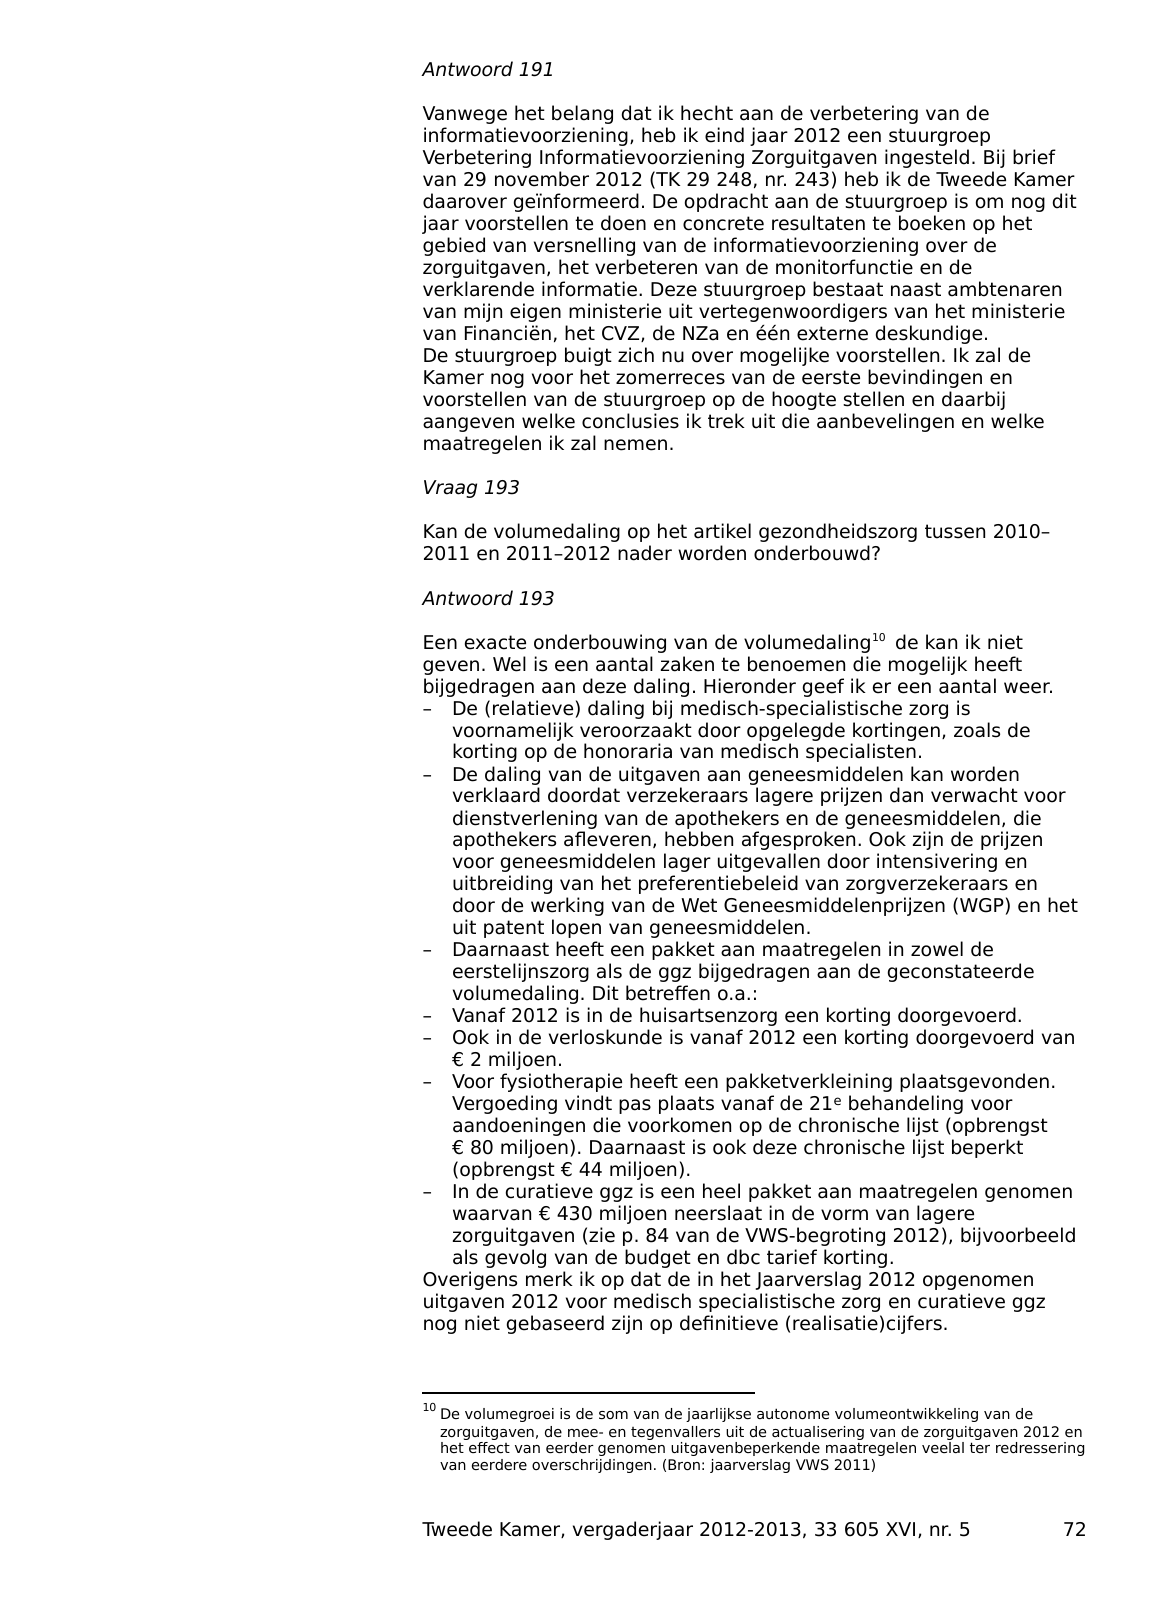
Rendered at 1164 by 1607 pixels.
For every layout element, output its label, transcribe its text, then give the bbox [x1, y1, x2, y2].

subtitle Antwoord 193 [422, 587, 1087, 609]
text – De (relatieve) daling bij medisch-specialistische zorg is voornamelijk veroorzaakt door opgelegde kortingen, zoals de korting op de honoraria van medisch specialisten. [422, 697, 1087, 763]
subtitle Antwoord 191 [422, 59, 1087, 81]
text Een exacte onderbouwing van de volumedaling de kan ik niet geven. Wel is een aantal zaken te benoemen die mogelijk heeft bijgedragen aan deze daling. Hieronder geef ik er een aantal weer. [422, 632, 1087, 697]
subtitle Vraag 193 [422, 477, 1087, 499]
text – Voor fysiotherapie heeft een pakketverkleining plaatsgevonden. Vergoeding vindt pas plaats vanaf de 21e behandeling voor aandoeningen die voorkomen op de chronische lijst (opbrengst € 80 miljoen). Daarnaast is ook deze chronische lijst beperkt (opbrengst € 44 miljoen). [422, 1071, 1087, 1181]
text Vanwege het belang dat ik hecht aan de verbetering van de informatievoorziening, heb ik eind jaar 2012 een stuurgroep Verbetering Informatievoorziening Zorguitgaven ingesteld. Bij brief van 29 november 2012 (TK 29 248, nr. 243) heb ik de Tweede Kamer daarover geïnformeerd. De opdracht aan de stuurgroep is om nog dit jaar voorstellen te doen en concrete resultaten te boeken op het gebied van versnelling van de informatievoorziening over de zorguitgaven, het verbeteren van de monitorfunctie en de verklarende informatie. Deze stuurgroep bestaat naast ambtenaren van mijn eigen ministerie uit vertegenwoordigers van het ministerie van Financiën, het CVZ, de NZa en één externe deskundige. [422, 103, 1087, 345]
text De stuurgroep buigt zich nu over mogelijke voorstellen. Ik zal de Kamer nog voor het zomerreces van de eerste bevindingen en voorstellen van de stuurgroep op de hoogte stellen en daarbij aangeven welke conclusies ik trek uit die aanbevelingen en welke maatregelen ik zal nemen. [422, 345, 1087, 455]
text – Daarnaast heeft een pakket aan maatregelen in zowel de eerstelijnszorg als de ggz bijgedragen aan de geconstateerde volumedaling. Dit betreffen o.a.: [422, 939, 1087, 1005]
text De volumegroei is de som van de jaarlijkse autonome volumeontwikkeling van de zorguitgaven, de mee- en tegenvallers uit de actualisering van de zorguitgaven 2012 en het effect van eerder genomen uitgavenbeperkende maatregelen veelal ter redressering van eerdere overschrijdingen. (Bron: jaarverslag VWS 2011) [422, 1402, 1087, 1474]
text Overigens merk ik op dat de in het Jaarverslag 2012 opgenomen uitgaven 2012 voor medisch specialistische zorg en curatieve ggz nog niet gebaseerd zijn op definitieve (realisatie)cijfers. [422, 1269, 1087, 1335]
text – In de curatieve ggz is een heel pakket aan maatregelen genomen waarvan € 430 miljoen neerslaat in de vorm van lagere zorguitgaven (zie p. 84 van de VWS-begroting 2012), bijvoorbeeld als gevolg van de budget en dbc tarief korting. [422, 1181, 1087, 1269]
text – Vanaf 2012 is in de huisartsenzorg een korting doorgevoerd. [422, 1005, 1087, 1027]
text – De daling van de uitgaven aan geneesmiddelen kan worden verklaard doordat verzekeraars lagere prijzen dan verwacht voor dienstverlening van de apothekers en de geneesmiddelen, die apothekers afleveren, hebben afgesproken. Ook zijn de prijzen voor geneesmiddelen lager uitgevallen door intensivering en uitbreiding van het preferentiebeleid van zorgverzekeraars en door de werking van de Wet Geneesmiddelenprijzen (WGP) en het uit patent lopen van geneesmiddelen. [422, 763, 1087, 939]
text – Ook in de verloskunde is vanaf 2012 een korting doorgevoerd van € 2 miljoen. [422, 1027, 1087, 1071]
text Kan de volumedaling op het artikel gezondheidszorg tussen 2010–2011 en 2011–2012 nader worden onderbouwd? [422, 521, 1087, 565]
